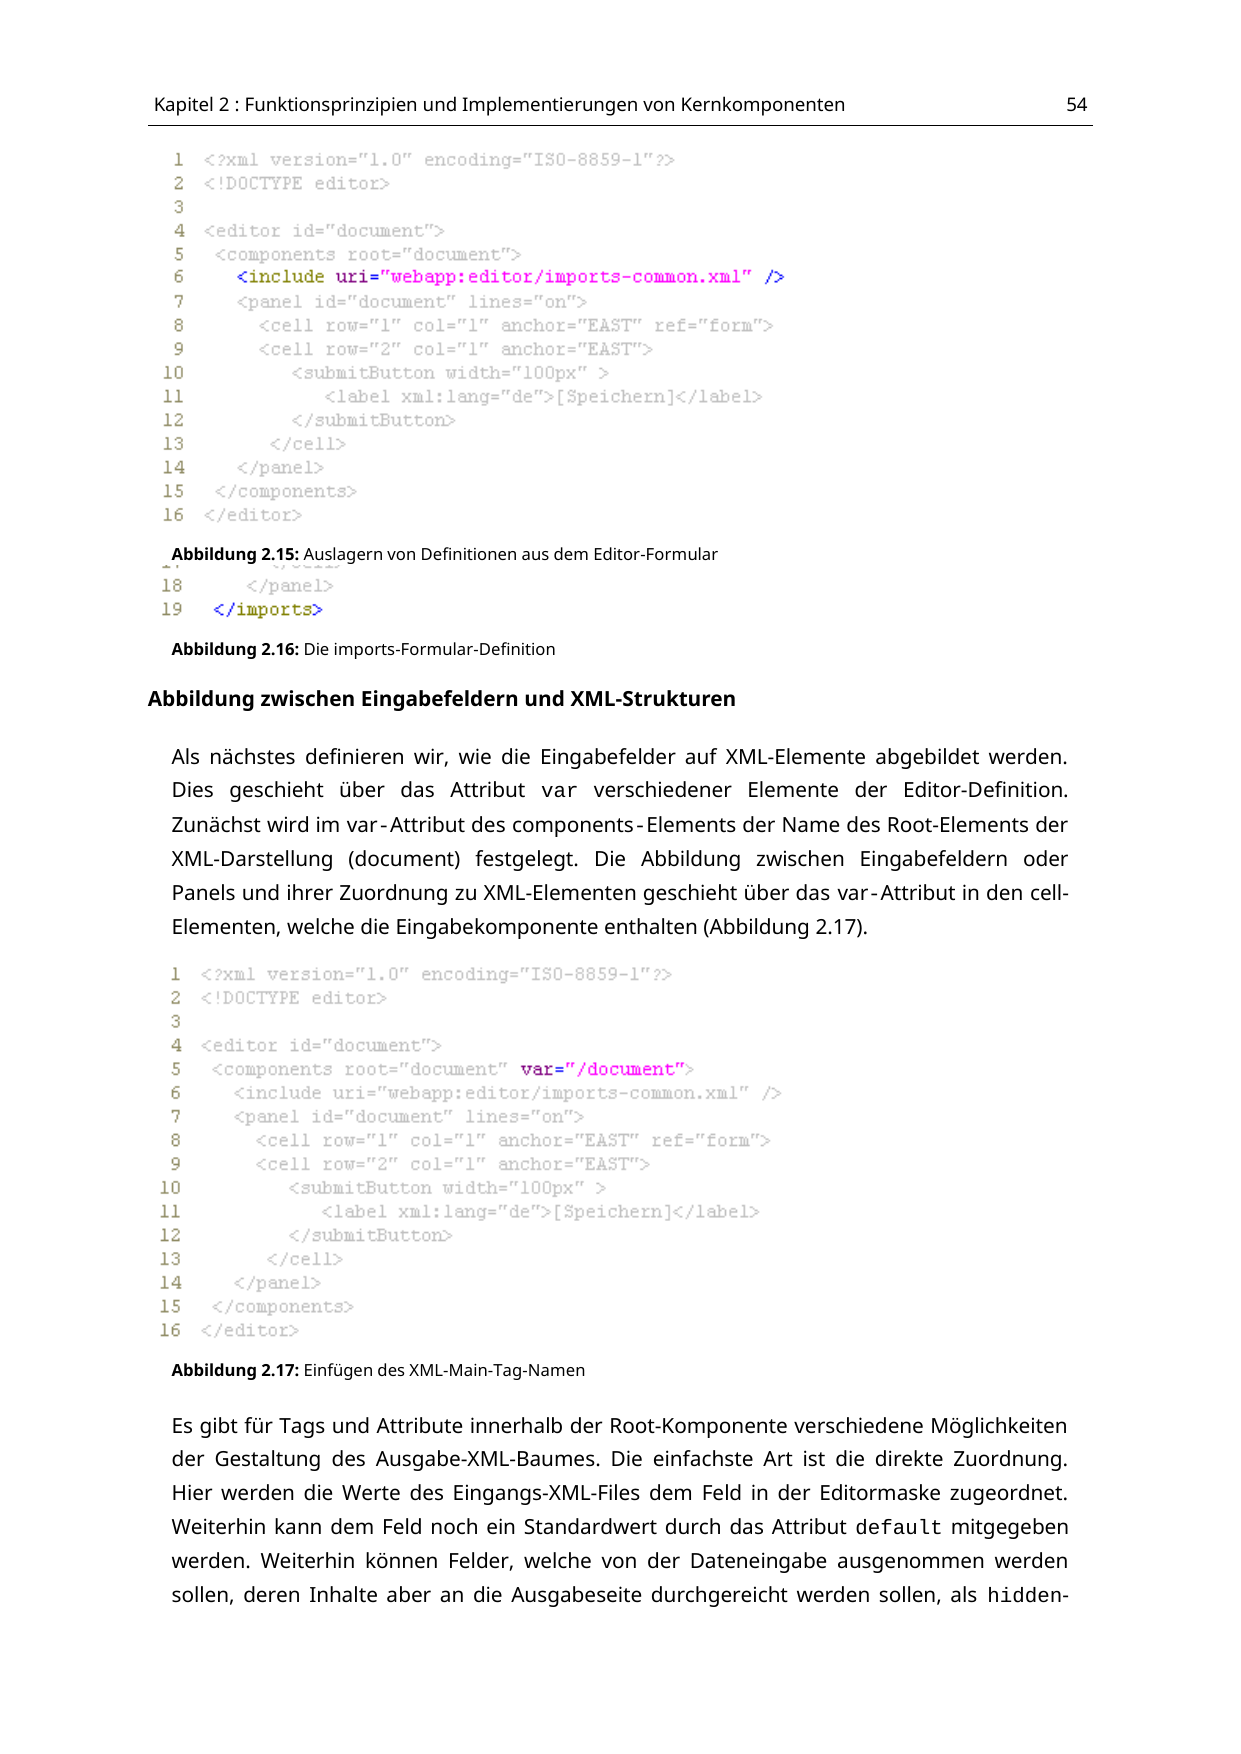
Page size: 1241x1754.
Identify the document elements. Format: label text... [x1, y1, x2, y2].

text Abbildung 2.15: Auslagern von Definitionen aus dem Editor-Formular [171, 526, 815, 565]
text Als nächstes definieren wir, wie die Eingabefelder auf XML-Elemente abgebildet werden. Dies geschieht über das Attribut var verschiedener Elemente der Editor-Definition. Zunächst wird im var-Attribut des components-Elements der Name des Root-Elements der XML-Darstellung (document) festgelegt. Die Abbildung zwischen Eingabefeldern oder Panels und ihrer Zuordnung zu XML-Elementen geschieht über das var-Attribut in den cell-Elementen, welche die Eingabekomponente enthalten (Abbildung 2.17). [171, 742, 1069, 940]
subtitle Abbildung zwischen Eingabefeldern und XML-Strukturen [148, 148, 1092, 713]
text Abbildung 2.17: Einfügen des XML-Main-Tag-Namen [171, 1343, 794, 1381]
text Es gibt für Tags und Attribute innerhalb der Root-Komponente verschiedene Möglichkeiten der Gestaltung des Ausgabe-XML-Baumes. Die einfachste Art ist die direkte Zuordnung. Hier werden die Werte des Eingangs-XML-Files dem Feld in der Editormaske zugeordnet. Weiterhin kann dem Feld noch ein Standardwert durch das Attribut default mitgegeben werden. Weiterhin können Felder, welche von der Dateneingabe ausgenommen werden sollen, deren Inhalte aber an die Ausgabeseite durchgereicht werden sollen, als hidden- [148, 969, 1069, 1609]
text Abbildung 2.16: Die imports-Formular-Definition [171, 622, 852, 661]
